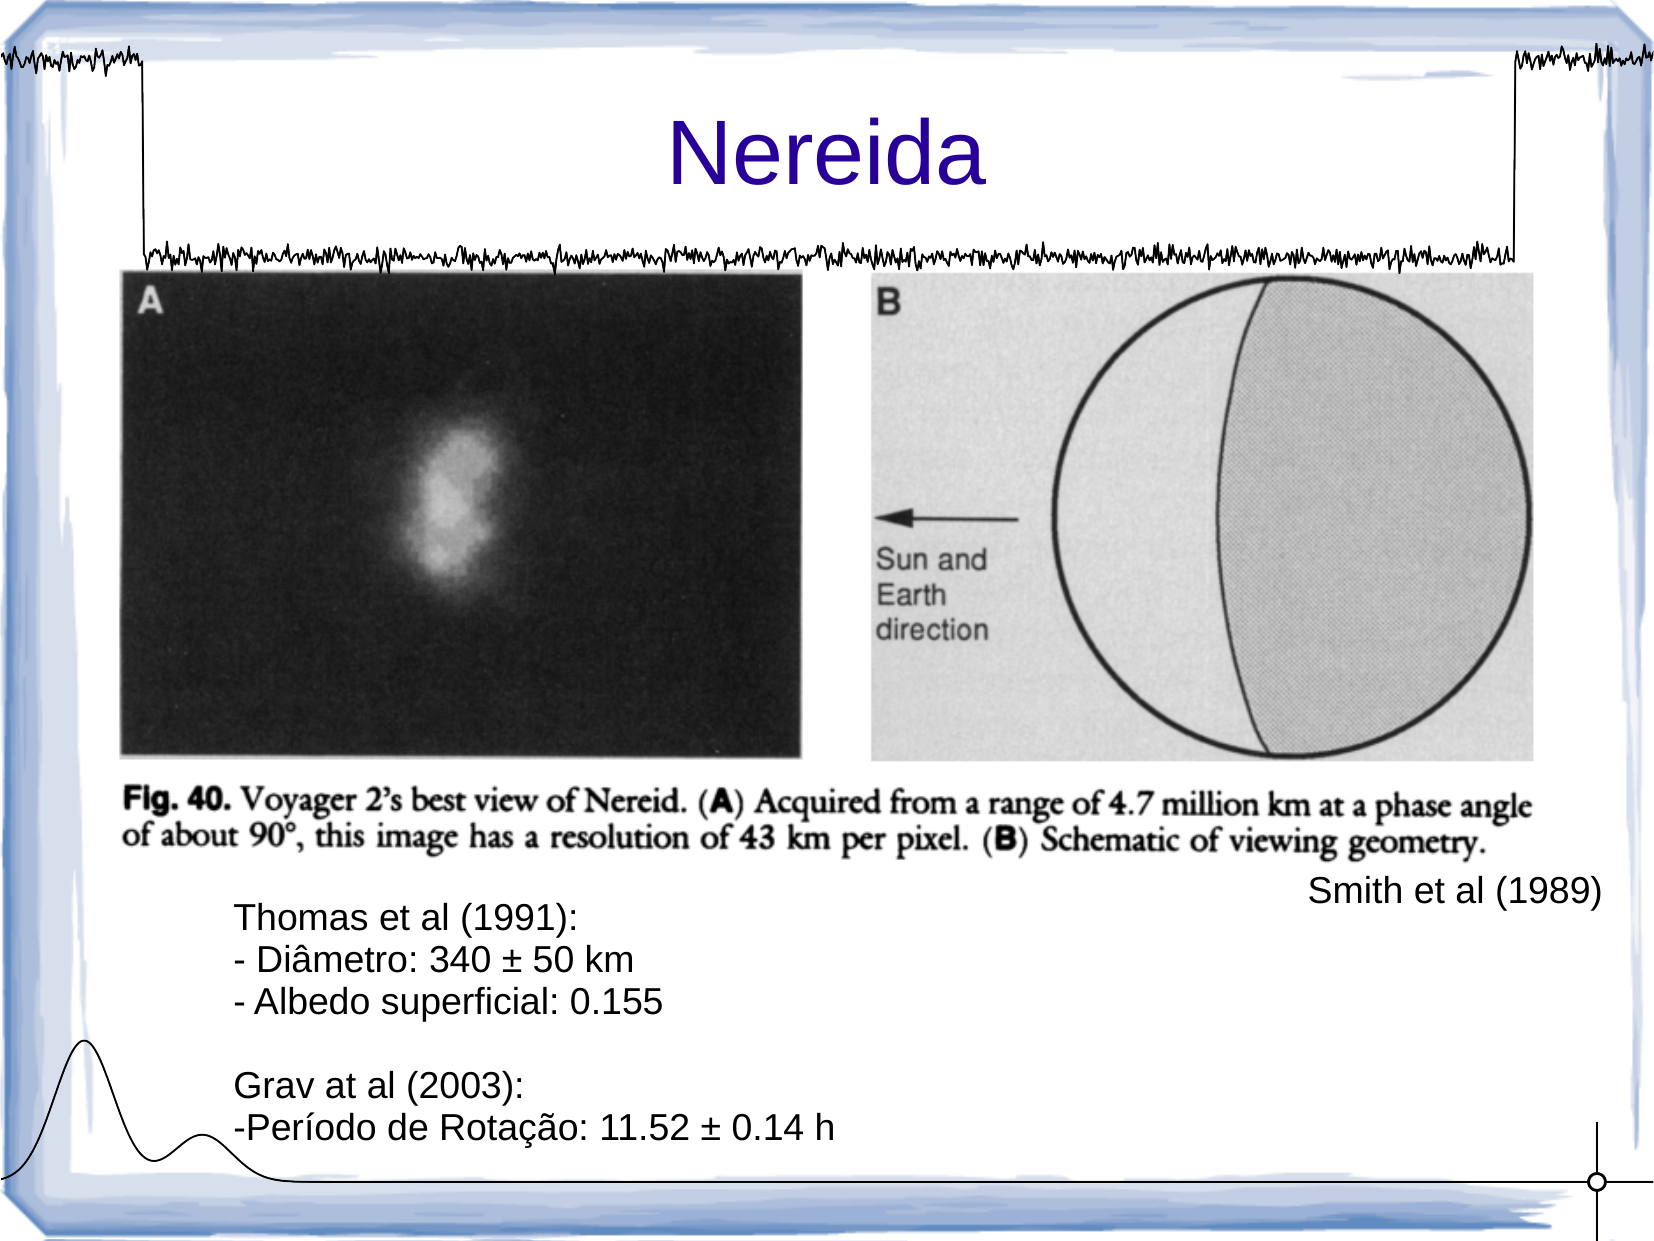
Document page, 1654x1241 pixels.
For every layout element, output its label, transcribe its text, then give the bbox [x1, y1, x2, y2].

text_box Thomas et al (1991): - Diâmetro: 340 ± 50 km - Albedo superficial: 0.155 Grav at al (2003): -Período de Rotação: 11.52 ± 0.14 h [218, 889, 904, 1157]
picture [0, 0, 1654, 1241]
text_box Smith et al (1989) [1292, 862, 1619, 920]
